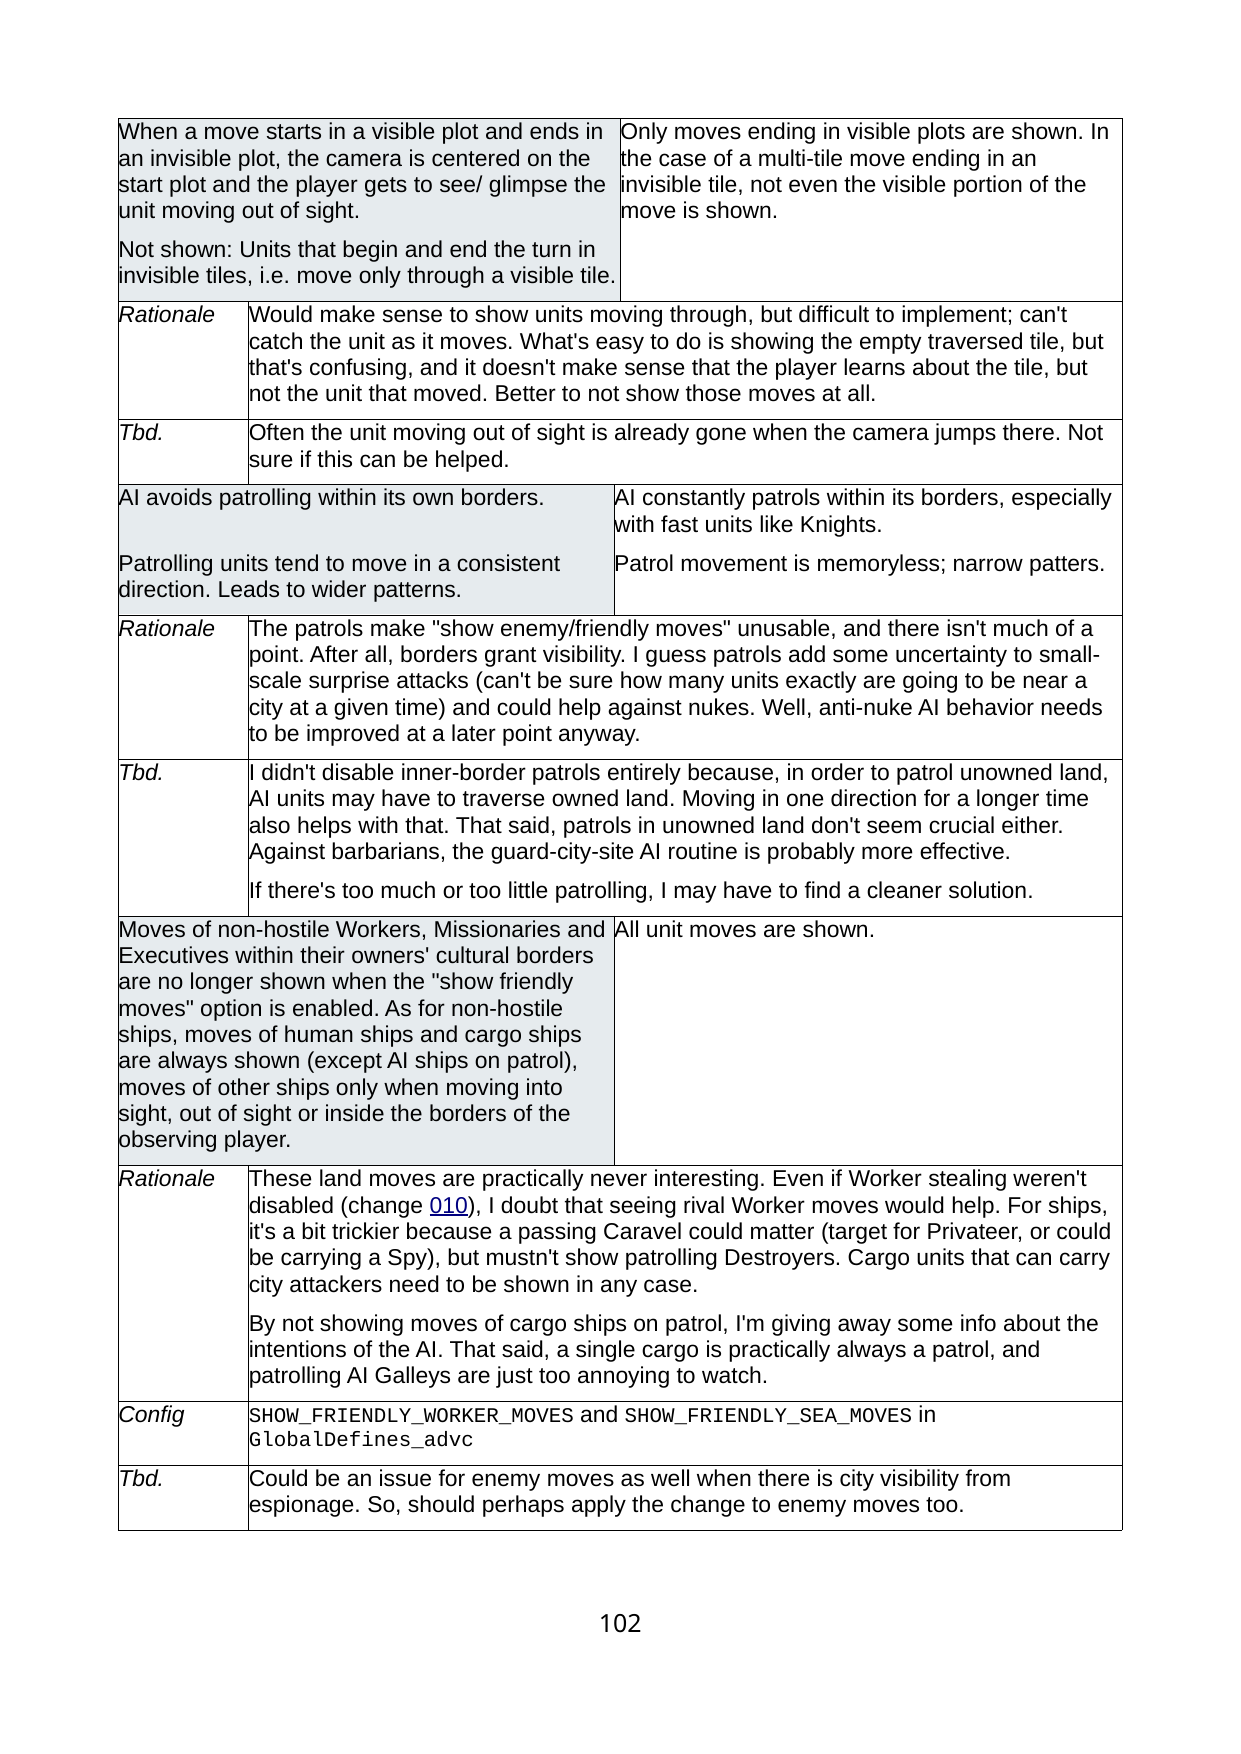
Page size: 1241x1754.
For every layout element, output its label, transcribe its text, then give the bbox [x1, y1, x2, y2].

table_cell All unit moves are shown. [615, 917, 1122, 1165]
table_cell Rationale [119, 616, 248, 759]
table_cell Tbd. [119, 420, 248, 484]
table_cell Rationale [119, 1166, 248, 1401]
table_cell Config [119, 1402, 248, 1465]
table_cell AI constantly patrols within its borders, especially with fast units like Knights. Patrol movement is memoryless; narrow patters. [615, 485, 1122, 614]
table_cell Tbd. [119, 1466, 248, 1530]
table_cell Tbd. [119, 760, 248, 916]
table_cell These land moves are practically never interesting. Even if Worker stealing weren't disabled (change 010), I doubt that seeing rival Worker moves would help. For ships, it's a bit trickier because a passing Caravel could matter (target for Privateer, or could be carrying a Spy), but mustn't show patrolling Destroyers. Cargo units that can carry city attackers need to be shown in any case. By not showing moves of cargo ships on patrol, I'm giving away some info about the intentions of the AI. That said, a single cargo is practically always a patrol, and patrolling AI Galleys are just too annoying to watch. [249, 1166, 1122, 1401]
table_cell Would make sense to show units moving through, but difficult to implement; can't catch the unit as it moves. What's easy to do is showing the empty traversed tile, but that's confusing, and it doesn't make sense that the player learns about the tile, but not the unit that moved. Better to not show those moves at all. [249, 302, 1122, 419]
table_cell Often the unit moving out of sight is already gone when the camera jumps there. Not sure if this can be helped. [249, 420, 1122, 484]
table_cell Could be an issue for enemy moves as well when there is city visibility from espionage. So, should perhaps apply the change to enemy moves too. [249, 1466, 1122, 1530]
table_cell When a move starts in a visible plot and ends in an invisible plot, the camera is centered on the start plot and the player gets to see/ glimpse the unit moving out of sight. Not shown: Units that begin and end the turn in invisible tiles, i.e. move only through a visible tile. [119, 119, 620, 301]
table_cell AI avoids patrolling within its own borders. Patrolling units tend to move in a consistent direction. Leads to wider patterns. [119, 485, 614, 614]
table_cell Rationale [119, 302, 248, 419]
table_cell SHOW_FRIENDLY_WORKER_MOVES and SHOW_FRIENDLY_SEA_MOVES in GlobalDefines_advc [249, 1402, 1122, 1465]
table_cell The patrols make "show enemy/friendly moves" unusable, and there isn't much of a point. After all, borders grant visibility. I guess patrols add some uncertainty to small-scale surprise attacks (can't be sure how many units exactly are going to be near a city at a given time) and could help against nukes. Well, anti-nuke AI behavior needs to be improved at a later point anyway. [249, 616, 1122, 759]
table_cell Only moves ending in visible plots are shown. In the case of a multi-tile move ending in an invisible tile, not even the visible portion of the move is shown. [621, 119, 1122, 301]
table_cell Moves of non-hostile Workers, Missionaries and Executives within their owners' cultural borders are no longer shown when the "show friendly moves" option is enabled. As for non-hostile ships, moves of human ships and cargo ships are always shown (except AI ships on patrol), moves of other ships only when moving into sight, out of sight or inside the borders of the observing player. [119, 917, 614, 1165]
table_cell I didn't disable inner-border patrols entirely because, in order to patrol unowned land, AI units may have to traverse owned land. Moving in one direction for a longer time also helps with that. That said, patrols in unowned land don't seem crucial either. Against barbarians, the guard-city-site AI routine is probably more effective. If there's too much or too little patrolling, I may have to find a cleaner solution. [249, 760, 1122, 916]
